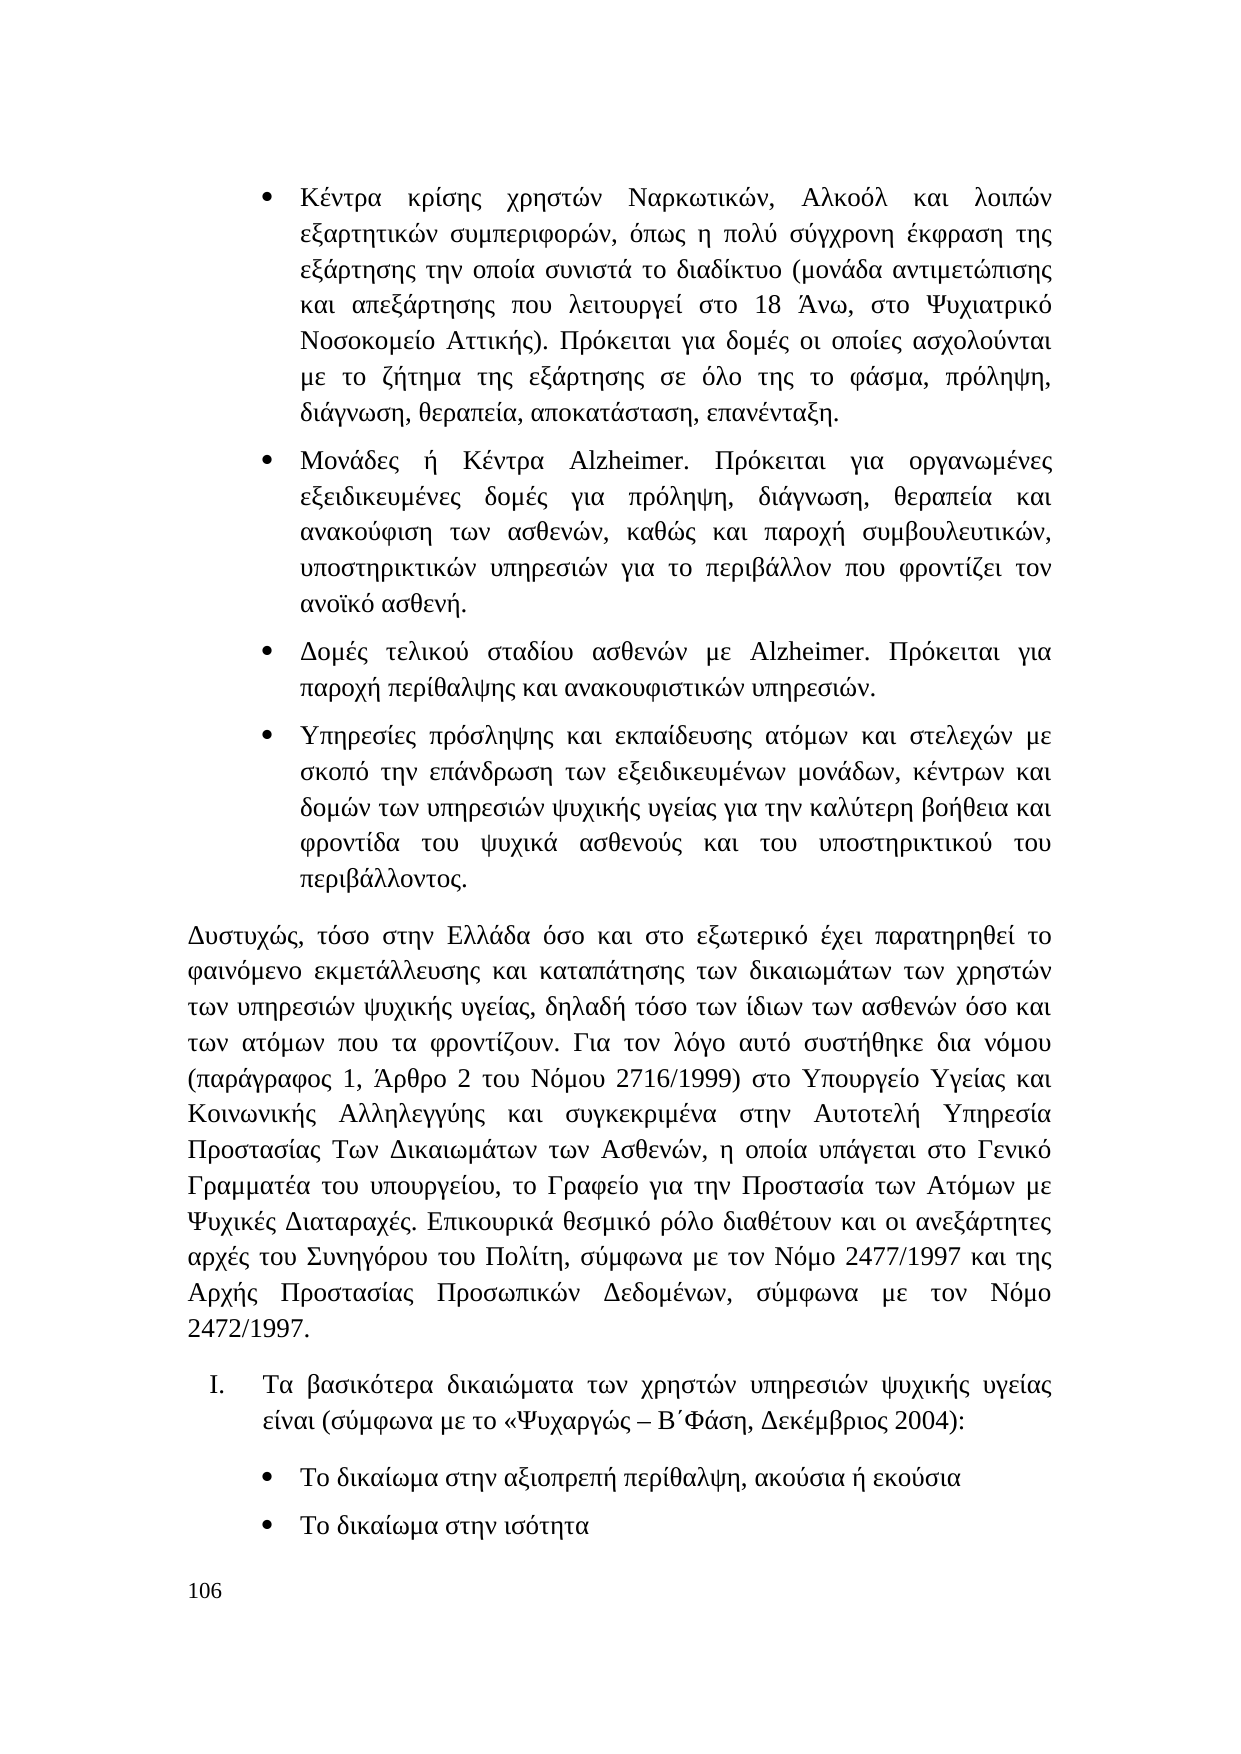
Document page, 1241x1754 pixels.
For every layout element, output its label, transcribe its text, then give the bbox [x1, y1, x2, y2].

list Το δικαίωμα στην αξιοπρεπή περίθαλψη, ακούσια ή εκούσια [262, 1461, 1053, 1492]
list Δομές τελικού σταδίου ασθενών με Alzheimer. Πρόκειται για παροχή περίθαλψης και ανακουφιστικών υπηρεσιών. [262, 635, 1053, 702]
list Υπηρεσίες πρόσληψης και εκπαίδευσης ατόμων και στελεχών με σκοπό την επάνδρωση των εξειδικευμένων μονάδων, κέντρων και δομών των υπηρεσιών ψυχικής υγείας για την καλύτερη βοήθεια και φροντίδα του ψυχικά ασθενούς και του υποστηρικτικού του περιβάλλοντος. [262, 719, 1053, 893]
text Δυστυχώς, τόσο στην Ελλάδα όσο και στο εξωτερικό έχει παρατηρηθεί το φαινόμενο εκμετάλλευσης και καταπάτησης των δικαιωμάτων των χρηστών των υπηρεσιών ψυχικής υγείας, δηλαδή τόσο των ίδιων των ασθενών όσο και των ατόμων που τα φροντίζουν. Για τον λόγο αυτό συστήθηκε δια νόμου (παράγραφος 1, Άρθρο 2 του Νόμου 2716/1999) στο Υπουργείο Υγείας και Κοινωνικής Αλληλεγγύης και συγκεκριμένα στην Αυτοτελή Υπηρεσία Προστασίας Των Δικαιωμάτων των Ασθενών, η οποία υπάγεται στο Γενικό Γραμματέα του υπουργείου, το Γραφείο για την Προστασία των Ατόμων με Ψυχικές Διαταραχές. Επικουρικά θεσμικό ρόλο διαθέτουν και οι ανεξάρτητες αρχές του Συνηγόρου του Πολίτη, σύμφωνα με τον Νόμο 2477/1997 και της Αρχής Προστασίας Προσωπικών Δεδομένων, σύμφωνα με τον Νόμο 2472/1997. [187, 919, 1053, 1343]
list Κέντρα κρίσης χρηστών Ναρκωτικών, Αλκοόλ και λοιπών εξαρτητικών συμπεριφορών, όπως η πολύ σύγχρονη έκφραση της εξάρτησης την οποία συνιστά το διαδίκτυο (μονάδα αντιμετώπισης και απεξάρτησης που λειτουργεί στο 18 Άνω, στο Ψυχιατρικό Νοσοκομείο Αττικής). Πρόκειται για δομές οι οποίες ασχολούνται με το ζήτημα της εξάρτησης σε όλο της το φάσμα, πρόληψη, διάγνωση, θεραπεία, αποκατάσταση, επανένταξη. [262, 181, 1053, 427]
list Μονάδες ή Κέντρα Alzheimer. Πρόκειται για οργανωμένες εξειδικευμένες δομές για πρόληψη, διάγνωση, θεραπεία και ανακούφιση των ασθενών, καθώς και παροχή συμβουλευτικών, υποστηρικτικών υπηρεσιών για το περιβάλλον που φροντίζει τον ανοϊκό ασθενή. [262, 444, 1053, 618]
list Τα βασικότερα δικαιώματα των χρηστών υπηρεσιών ψυχικής υγείας είναι (σύμφωνα με το «Ψυχαργώς – Β΄Φάση, Δεκέμβριος 2004): [225, 1368, 1053, 1435]
list Το δικαίωμα στην ισότητα [262, 1509, 1053, 1540]
